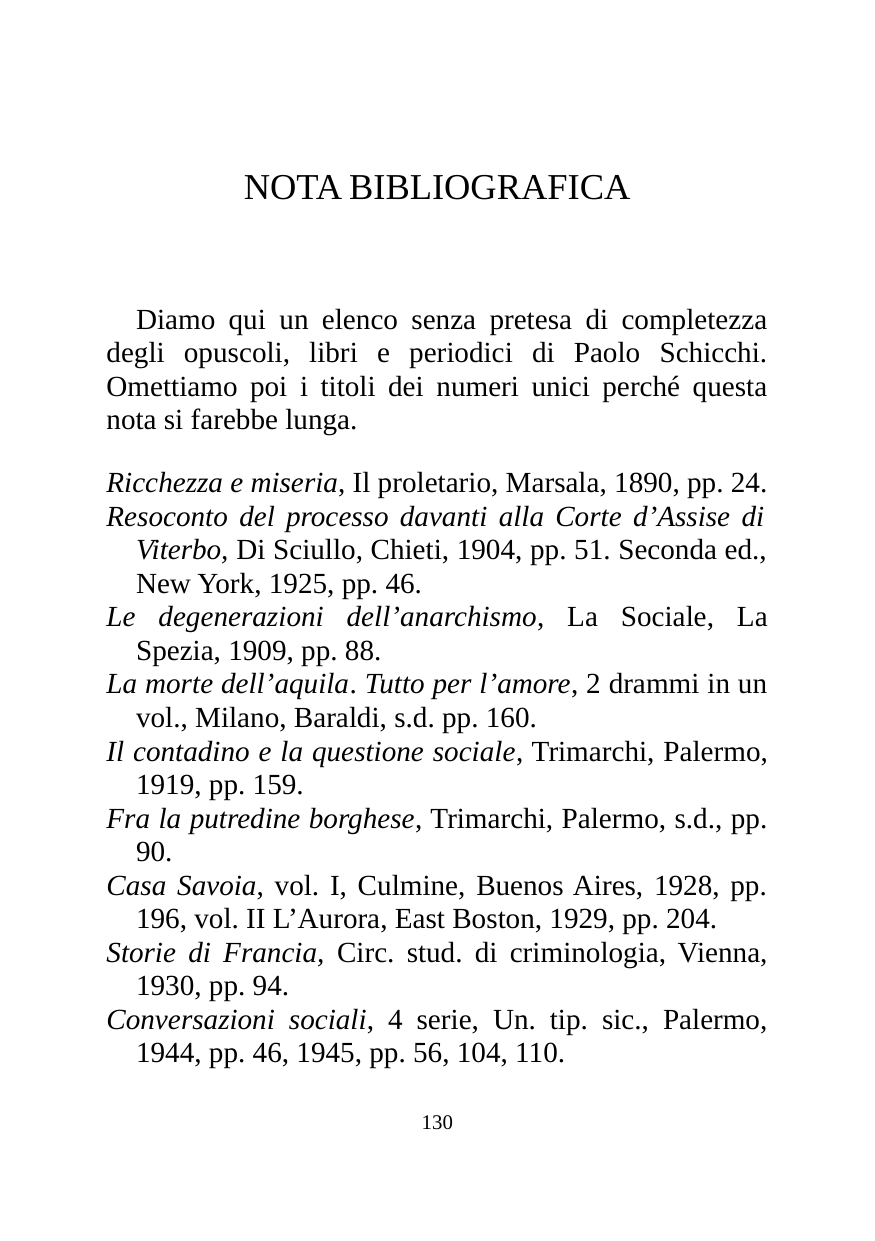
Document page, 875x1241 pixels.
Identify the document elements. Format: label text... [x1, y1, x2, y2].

text Conversazioni sociali, 4 serie, Un. tip. sic., Palermo, 1944, pp. 46, 1945, pp. 56, 104, 110. [106, 1002, 768, 1069]
text Storie di Francia, Circ. stud. di criminologia, Vienna, 1930, pp. 94. [106, 935, 768, 1002]
text La morte dell’aquila. Tutto per l’amore, 2 drammi in un vol., Milano, Baraldi, s.d. pp. 160. [106, 667, 768, 734]
text Resoconto del processo davanti alla Corte d’Assise di Viterbo, Di Sciullo, Chieti, 1904, pp. 51. Seconda ed., New York, 1925, pp. 46. [106, 499, 768, 599]
text Il contadino e la questione sociale, Trimarchi, Palermo, 1919, pp. 159. [106, 734, 768, 801]
text Fra la putredine borghese, Trimarchi, Palermo, s.d., pp. 90. [106, 801, 768, 868]
text Diamo qui un elenco senza pretesa di completezza degli opuscoli, libri e periodici di Paolo Schicchi. Omettiamo poi i titoli dei numeri unici perché questa nota si farebbe lunga. [106, 302, 768, 436]
text Le degenerazioni dell’anarchismo, La Sociale, La Spezia, 1909, pp. 88. [106, 599, 768, 667]
text Ricchezza e miseria, Il proletario, Marsala, 1890, pp. 24. [106, 465, 768, 499]
subtitle NOTA BIBLIOGRAFICA [106, 165, 768, 207]
text Casa Savoia, vol. I, Culmine, Buenos Aires, 1928, pp. 196, vol. II L’Aurora, East Boston, 1929, pp. 204. [106, 868, 768, 935]
